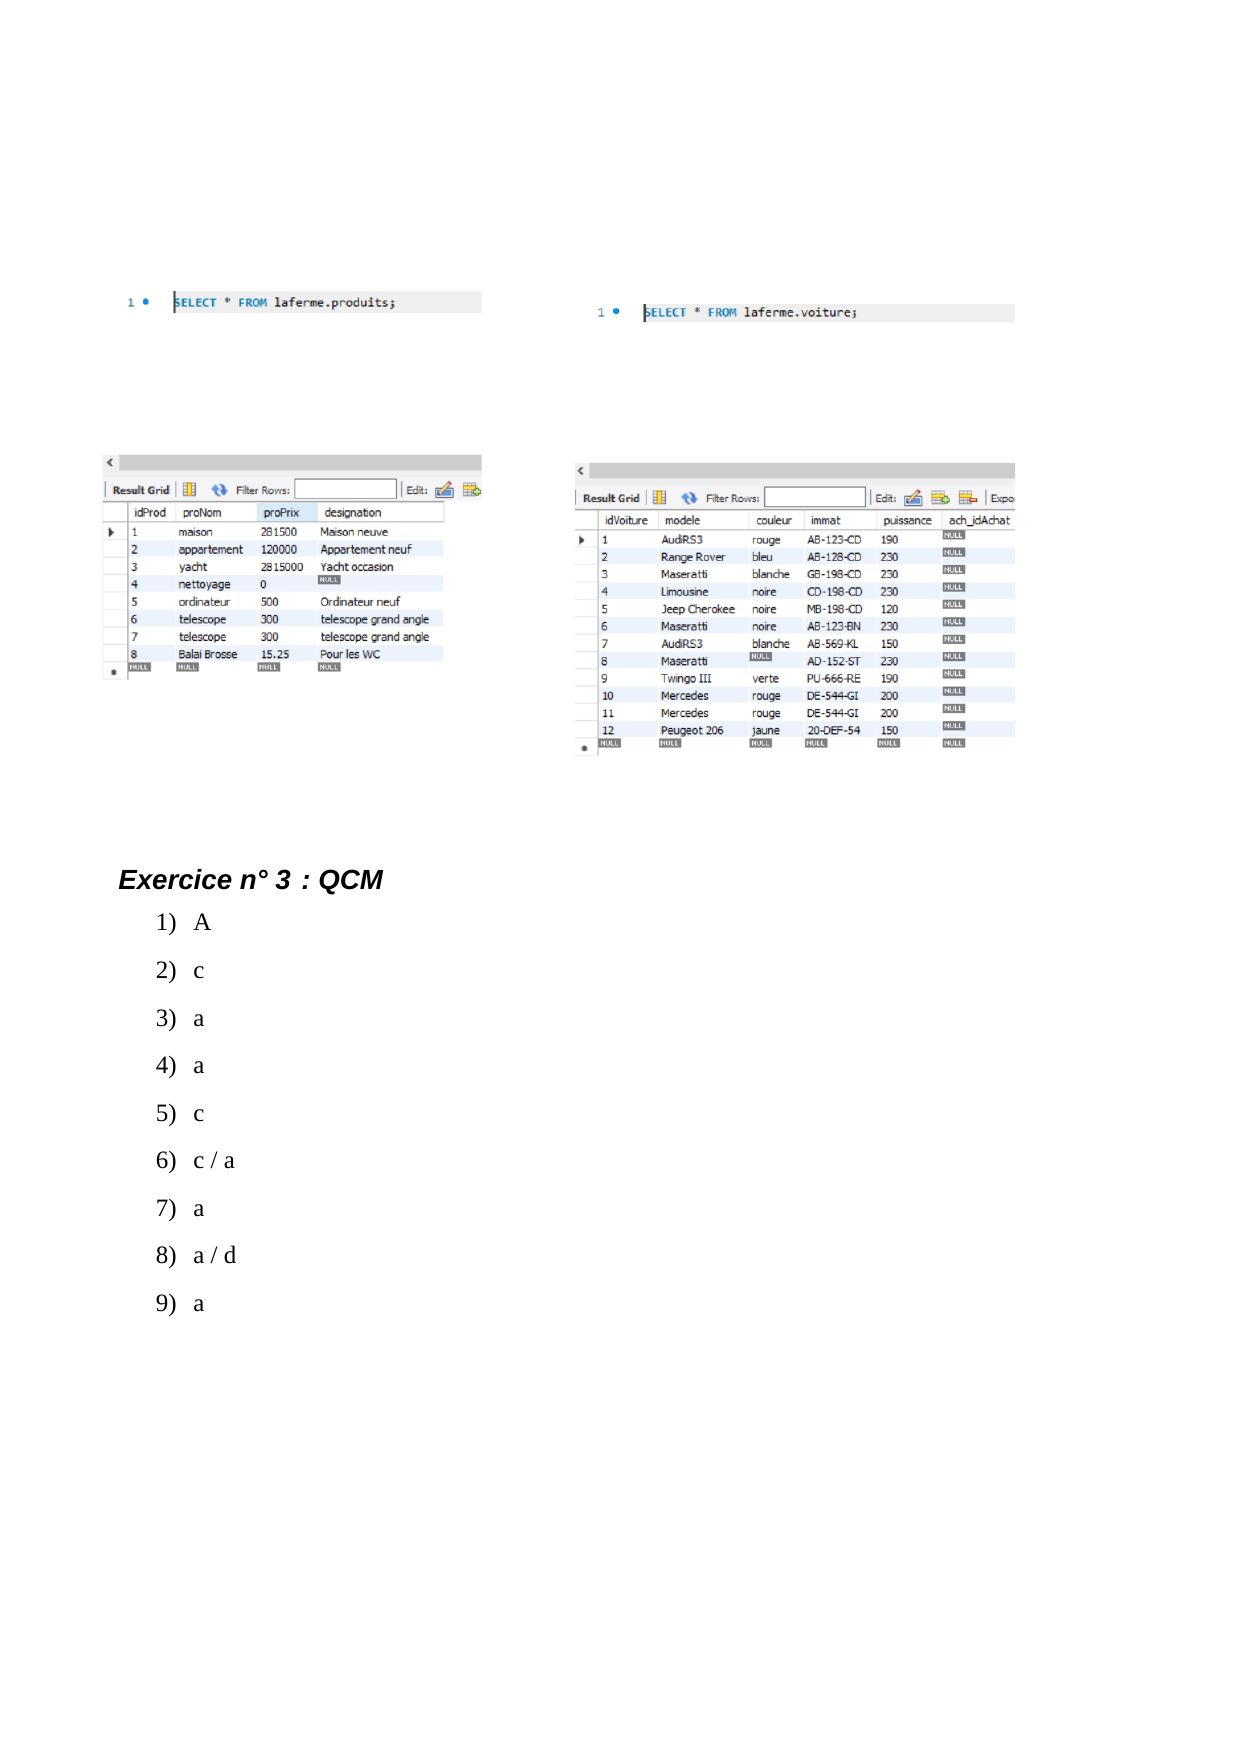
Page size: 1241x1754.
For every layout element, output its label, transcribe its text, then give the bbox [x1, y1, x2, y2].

list a [156, 1288, 1122, 1317]
list c [156, 955, 1122, 984]
list a [156, 1003, 1122, 1031]
list a / d [156, 1241, 1122, 1269]
list a [156, 1050, 1122, 1079]
subtitle Exercice n° 3 : QCM [118, 863, 1122, 895]
list a [156, 1193, 1122, 1222]
list A [156, 907, 1122, 936]
list c [156, 1098, 1122, 1127]
picture [575, 304, 1015, 803]
picture [102, 291, 482, 702]
list c / a [156, 1145, 1122, 1174]
